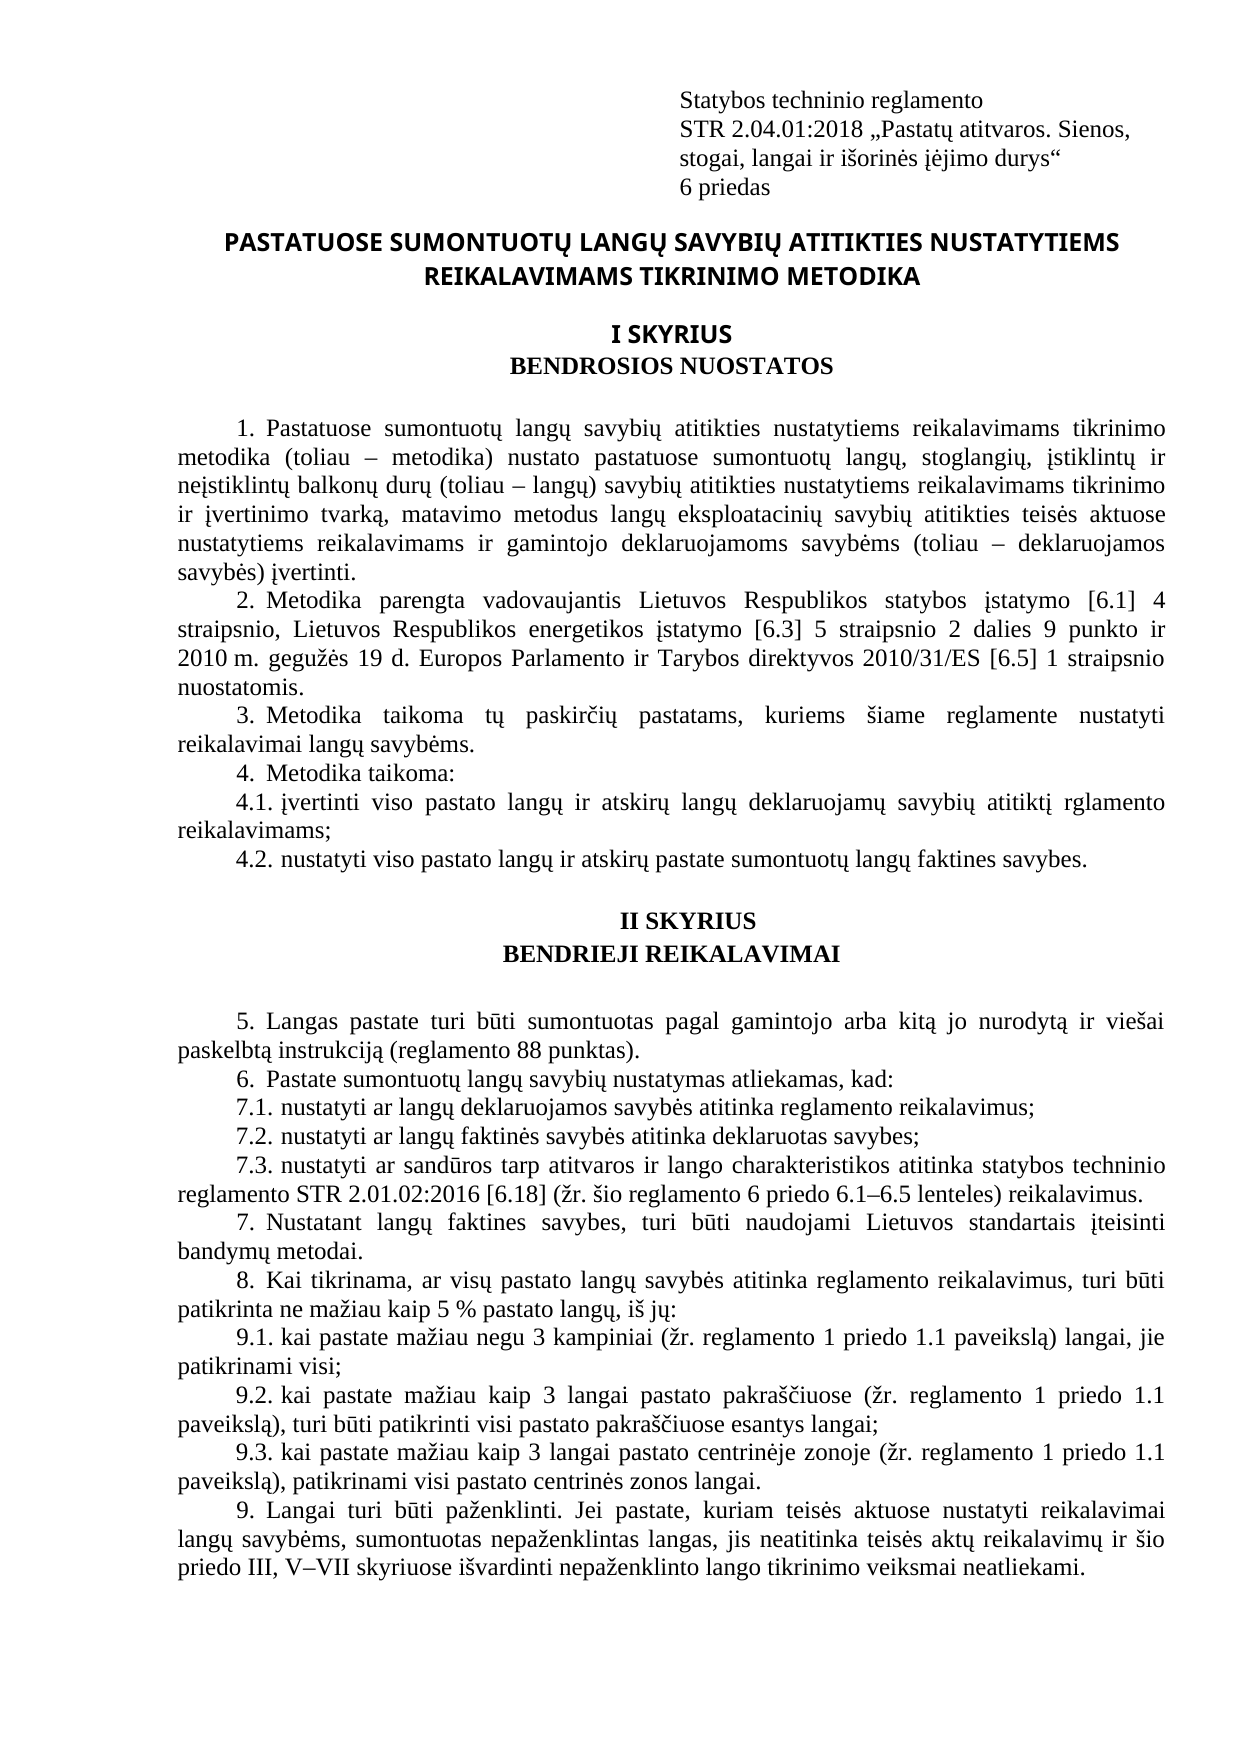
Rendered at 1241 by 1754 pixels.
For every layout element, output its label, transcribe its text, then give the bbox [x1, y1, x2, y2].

text 9. Langai turi būti paženklinti. Jei pastate, kuriam teisės aktuose nustatyti reikalavimai langų savybėms, sumontuotas nepaženklintas langas, jis neatitinka teisės aktų reikalavimų ir šio priedo III, V–VII skyriuose išvardinti nepaženklinto lango tikrinimo veiksmai neatliekami. [177, 1495, 1166, 1581]
text BENDROSIOS NUOSTATOS [177, 351, 1166, 379]
text 3. Metodika taikoma tų paskirčių pastatams, kuriems šiame reglamente nustatyti reikalavimai langų savybėms. [177, 700, 1166, 758]
text 5. Langas pastate turi būti sumontuotas pagal gamintojo arba kitą jo nurodytą ir viešai paskelbtą instrukciją (reglamento 88 punktas). [177, 1006, 1166, 1064]
text 4. Metodika taikoma: [177, 758, 1166, 787]
text 9.1. kai pastate mažiau negu 3 kampiniai (žr. reglamento 1 priedo 1.1 paveikslą) langai, jie patikrinami visi; [177, 1322, 1166, 1380]
text 1. Pastatuose sumontuotų langų savybių atitikties nustatytiems reikalavimams tikrinimo metodika (toliau – metodika) nustato pastatuose sumontuotų langų, stoglangių, įstiklintų ir neįstiklintų balkonų durų (toliau – langų) savybių atitikties nustatytiems reikalavimams tikrinimo ir įvertinimo tvarką, matavimo metodus langų eksploatacinių savybių atitikties teisės aktuose nustatytiems reikalavimams ir gamintojo deklaruojamoms savybėms (toliau – deklaruojamos savybės) įvertinti. [177, 413, 1166, 585]
text II SKYRIUS [177, 906, 1166, 935]
text 7.3. nustatyti ar sandūros tarp atitvaros ir lango charakteristikos atitinka statybos techninio reglamento STR 2.01.02:2016 [6.18] (žr. šio reglamento 6 priedo 6.1–6.5 lenteles) reikalavimus. [177, 1150, 1166, 1207]
text 9.3. kai pastate mažiau kaip 3 langai pastato centrinėje zonoje (žr. reglamento 1 priedo 1.1 paveikslą), patikrinami visi pastato centrinės zonos langai. [177, 1437, 1166, 1495]
text 7. Nustatant langų faktines savybes, turi būti naudojami Lietuvos standartais įteisinti bandymų metodai. [177, 1207, 1166, 1265]
text 4.2. nustatyti viso pastato langų ir atskirų pastate sumontuotų langų faktines savybes. [177, 844, 1166, 873]
text 7.1. nustatyti ar langų deklaruojamos savybės atitinka reglamento reikalavimus; [236, 1092, 1166, 1121]
text STR 2.04.01:2018 „Pastatų atitvaros. Sienos, stogai, langai ir išorinės įėjimo durys“ [679, 114, 1166, 172]
text 7.2. nustatyti ar langų faktinės savybės atitinka deklaruotas savybes; [236, 1121, 1166, 1150]
text 2. Metodika parengta vadovaujantis Lietuvos Respublikos statybos įstatymo [6.1] 4 straipsnio, Lietuvos Respublikos energetikos įstatymo [6.3] 5 straipsnio 2 dalies 9 punkto ir 2010 m. gegužės 19 d. Europos Parlamento ir Tarybos direktyvos 2010/31/ES [6.5] 1 straipsnio nuostatomis. [177, 585, 1166, 700]
text 9.2. kai pastate mažiau kaip 3 langai pastato pakraščiuose (žr. reglamento 1 priedo 1.1 paveikslą), turi būti patikrinti visi pastato pakraščiuose esantys langai; [177, 1380, 1166, 1437]
text 6 priedas [679, 172, 1166, 200]
subtitle I SKYRIUS [177, 317, 1166, 351]
text BENDRIEJI REIKALAVIMAI [177, 939, 1166, 968]
text 4.1. įvertinti viso pastato langų ir atskirų langų deklaruojamų savybių atitiktį rglamento reikalavimams; [177, 787, 1166, 844]
subtitle Pastatuose sumontuotų langų savybių atitikties nustatytiems reikalavimams tikrinimo metodika [177, 224, 1166, 293]
text 8. Kai tikrinama, ar visų pastato langų savybės atitinka reglamento reikalavimus, turi būti patikrinta ne mažiau kaip 5 % pastato langų, iš jų: [177, 1265, 1166, 1322]
text Statybos techninio reglamento [679, 85, 1166, 114]
text 6. Pastate sumontuotų langų savybių nustatymas atliekamas, kad: [177, 1064, 1166, 1092]
